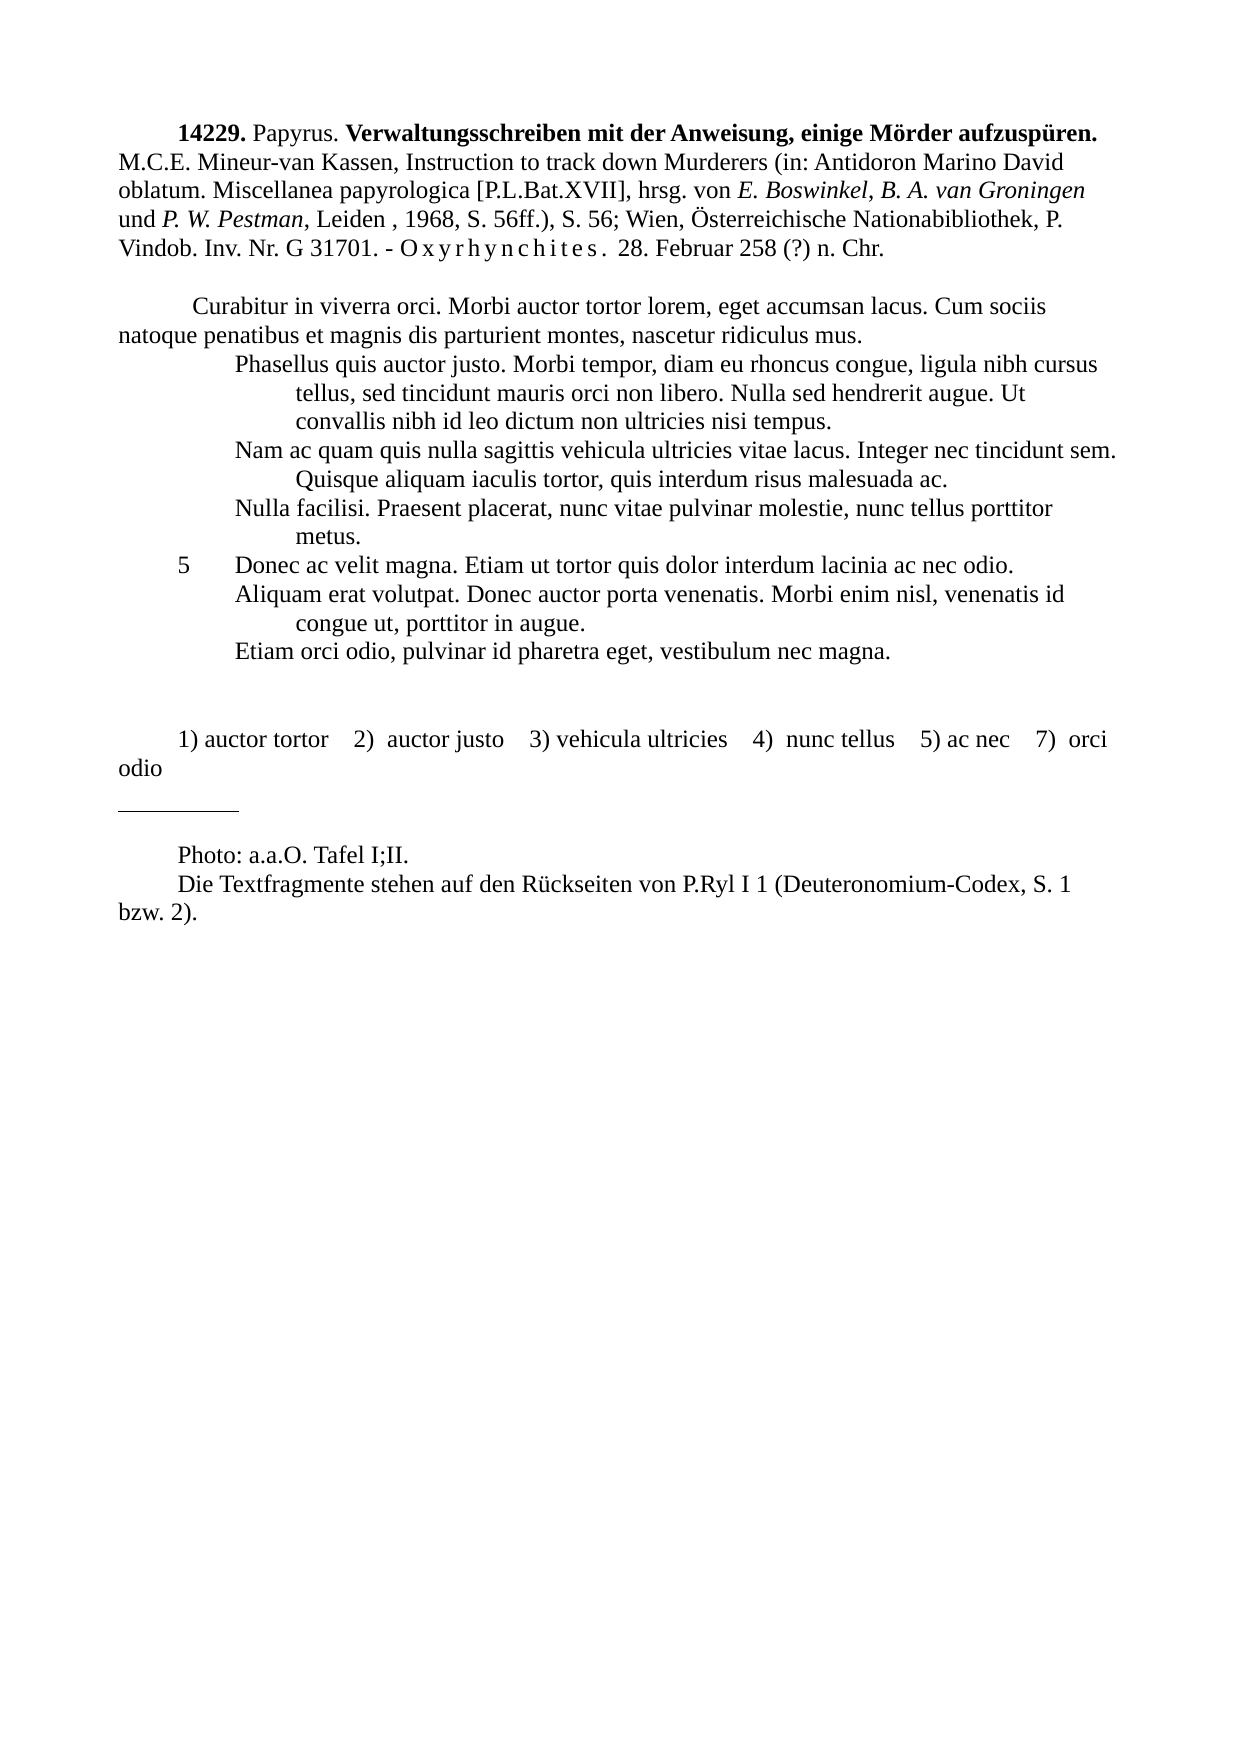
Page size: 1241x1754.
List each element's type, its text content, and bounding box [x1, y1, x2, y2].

text Photo: a.a.O. Tafel I;II. [118, 840, 1122, 869]
text Nulla facilisi. Praesent placerat, nunc vitae pulvinar molestie, nunc tellus porttitor metus. [177, 493, 1122, 550]
text 5 Donec ac velit magna. Etiam ut tortor quis dolor interdum lacinia ac nec odio. [177, 550, 1122, 579]
text Die Textfragmente stehen auf den Rückseiten von P.Ryl I 1 (Deuteronomium-Codex, S. 1 bzw. 2). [118, 869, 1122, 926]
text Phasellus quis auctor justo. Morbi tempor, diam eu rhoncus congue, ligula nibh cursus tellus, sed tincidunt mauris orci non libero. Nulla sed hendrerit augue. Ut convallis nibh id leo dictum non ultricies nisi tempus. [177, 349, 1122, 435]
text Nam ac quam quis nulla sagittis vehicula ultricies vitae lacus. Integer nec tincidunt sem. Quisque aliquam iaculis tortor, quis interdum risus malesuada ac. [177, 435, 1122, 493]
text Aliquam erat volutpat. Donec auctor porta venenatis. Morbi enim nisl, venenatis id congue ut, porttitor in augue. [177, 579, 1122, 636]
text Etiam orci odio, pulvinar id pharetra eget, vestibulum nec magna. [177, 636, 1122, 665]
text Curabitur in viverra orci. Morbi auctor tortor lorem, eget accumsan lacus. Cum sociis natoque penatibus et magnis dis parturient montes, nascetur ridiculus mus. [118, 291, 1122, 349]
text 14229. Papyrus. Verwaltungsschreiben mit der Anweisung, einige Mörder aufzuspüren. M.C.E. Mineur-van Kassen, Instruction to track down Murderers (in: Antidoron Marino David oblatum. Miscellanea papyrologica [P.L.Bat.XVII], hrsg. von E. Boswinkel, B. A. van Groningen und P. W. Pestman, Leiden , 1968, S. 56ff.), S. 56; Wien, Österreichische Nationabibliothek, P. Vindob. Inv. Nr. G 31701. - Oxyrhynchites. 28. Februar 258 (?) n. Chr. [118, 118, 1122, 262]
text 1) auctor tortor 2) auctor justo 3) vehicula ultricies 4) nunc tellus 5) ac nec 7) orci odio [118, 724, 1122, 782]
